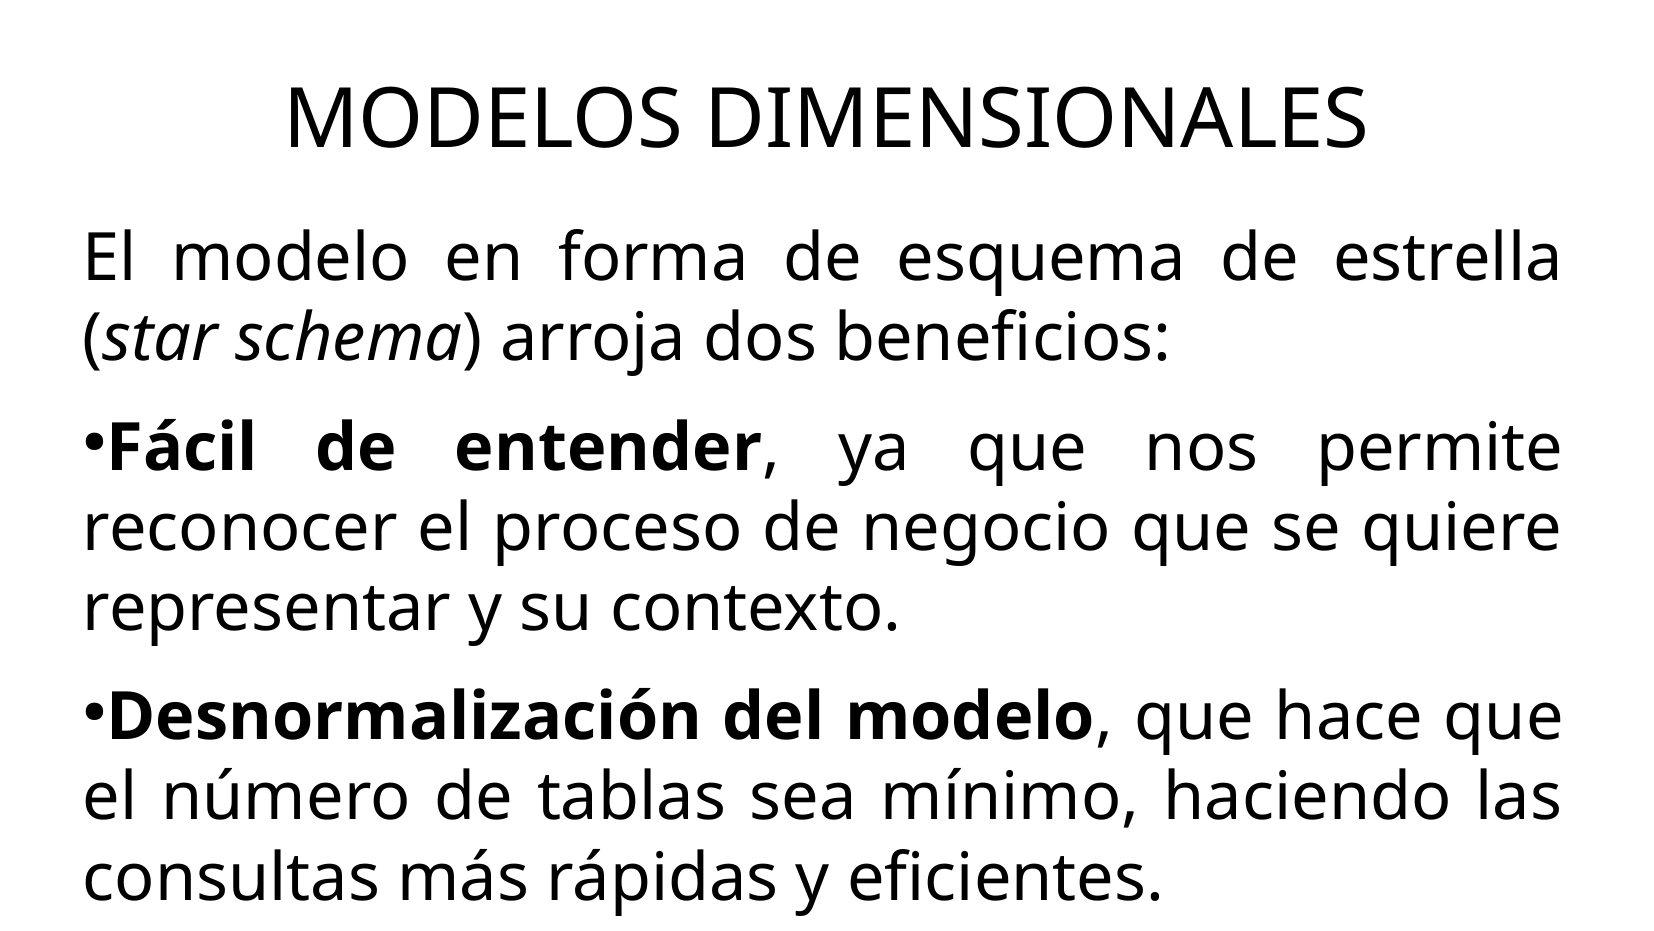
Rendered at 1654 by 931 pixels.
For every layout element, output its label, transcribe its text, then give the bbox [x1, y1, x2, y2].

list El modelo en forma de esquema de estrella (star schema) arroja dos beneficios: Fácil de entender, ya que nos permite reconocer el proceso de negocio que se quiere representar y su contexto. Desnormalización del modelo, que hace que el número de tablas sea mínimo, haciendo las consultas más rápidas y eficientes. [82, 199, 1571, 928]
title MODELOS DIMENSIONALES [82, 37, 1571, 193]
